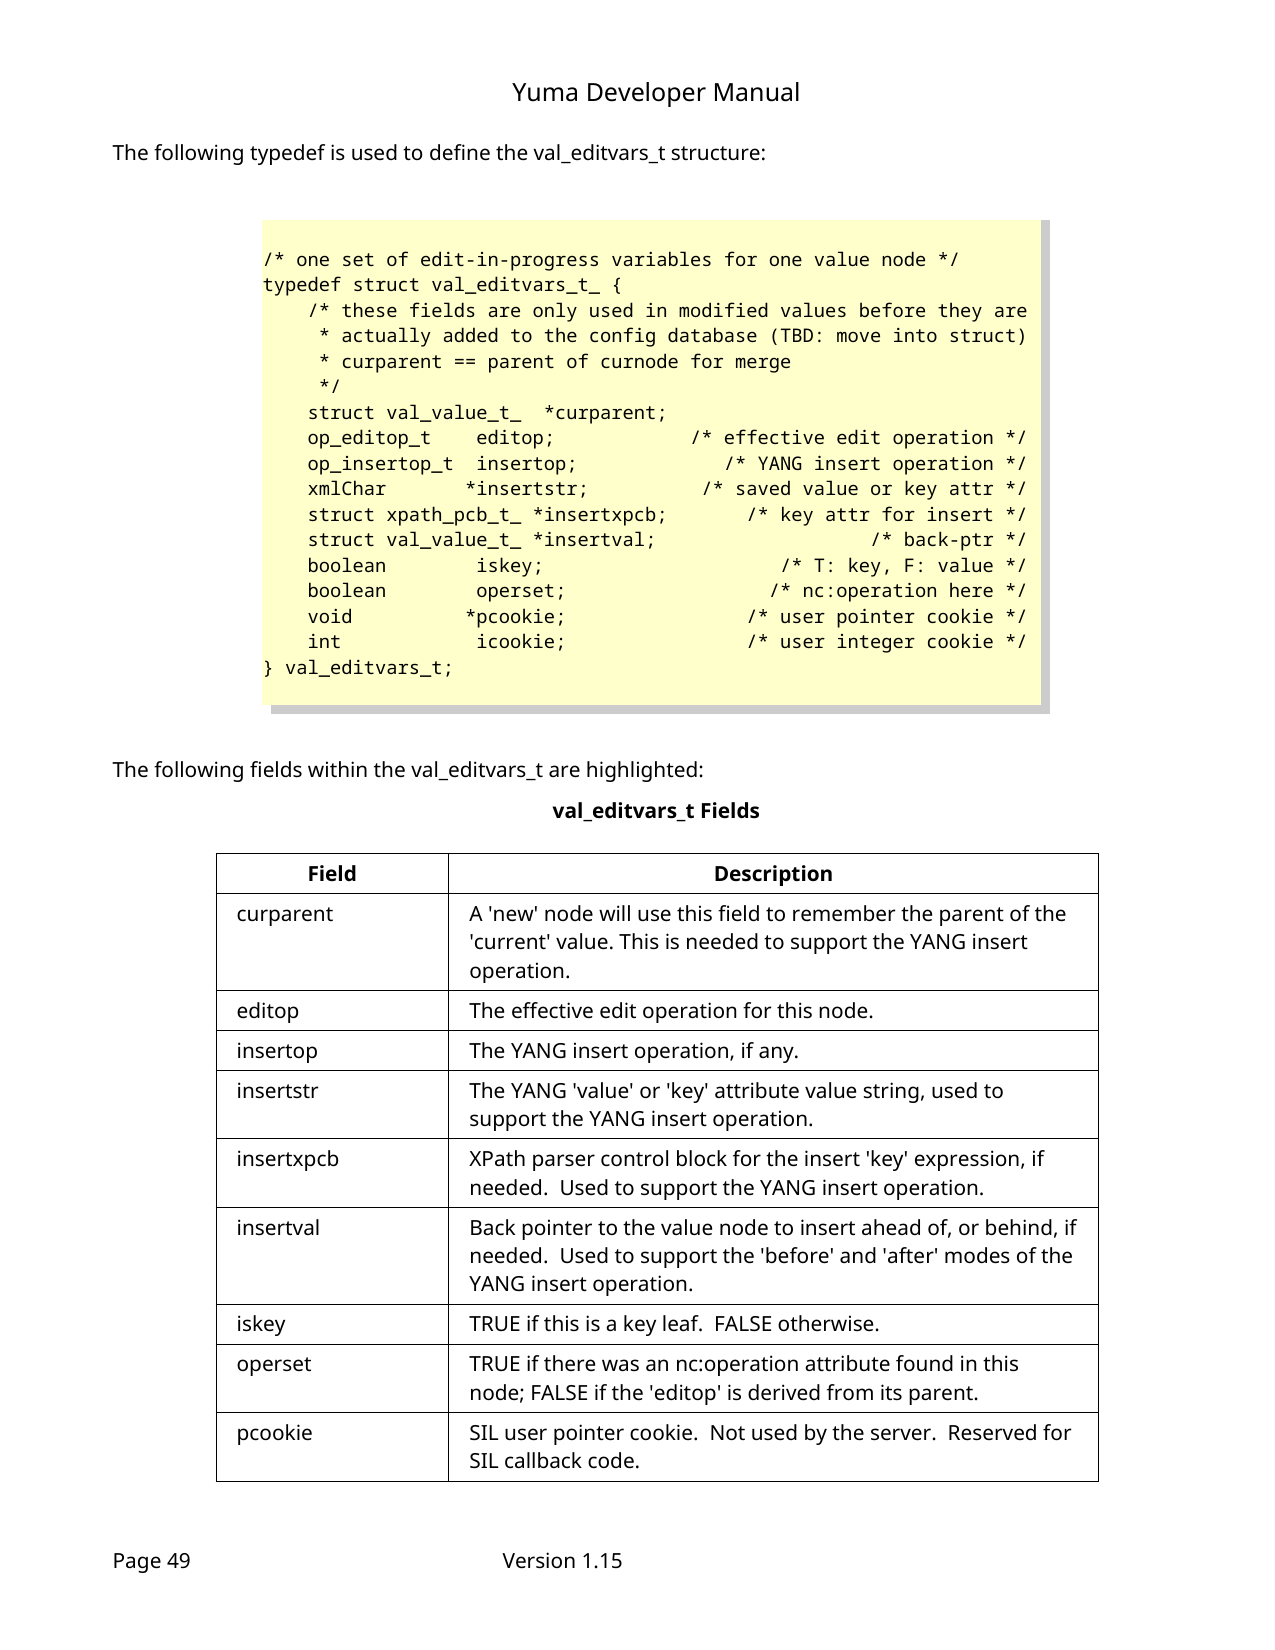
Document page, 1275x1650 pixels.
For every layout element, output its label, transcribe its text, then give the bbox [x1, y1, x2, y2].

table_cell editop [217, 991, 448, 1030]
table_cell XPath parser control block for the insert 'key' expression, if needed. Used to support the YANG insert operation. [449, 1139, 1098, 1207]
table_cell insertop [217, 1031, 448, 1070]
text * curparent == parent of curnode for merge [262, 348, 1041, 373]
text op_insertop_t insertop; /* YANG insert operation */ [262, 450, 1041, 476]
text } val_editvars_t; [262, 654, 1041, 680]
text * actually added to the config database (TBD: move into struct) [262, 322, 1041, 348]
table_cell insertval [217, 1208, 448, 1304]
text */ [262, 373, 1041, 399]
table_cell curparent [217, 894, 448, 990]
table_cell A 'new' node will use this field to remember the parent of the 'current' value. This is needed to support the YANG insert operation. [449, 894, 1098, 990]
table_cell The YANG 'value' or 'key' attribute value string, used to support the YANG insert operation. [449, 1071, 1098, 1138]
table_cell insertstr [217, 1071, 448, 1138]
text /* these fields are only used in modified values before they are [262, 297, 1041, 322]
text struct val_value_t_ *curparent; [262, 399, 1041, 424]
text /* one set of edit-in-progress variables for one value node */ [262, 246, 1041, 271]
table_cell iskey [217, 1305, 448, 1344]
table_cell insertxpcb [217, 1139, 448, 1207]
text boolean iskey; /* T: key, F: value */ [262, 552, 1041, 578]
table_cell The YANG insert operation, if any. [449, 1031, 1098, 1070]
text The following typedef is used to define the val_editvars_t structure: [112, 138, 1200, 167]
text xmlChar *insertstr; /* saved value or key attr */ [262, 476, 1041, 501]
text typedef struct val_editvars_t_ { [262, 271, 1041, 297]
table_cell SIL user pointer cookie. Not used by the server. Reserved for SIL callback code. [449, 1413, 1098, 1481]
table_header Field [217, 854, 448, 893]
table_cell TRUE if there was an nc:operation attribute found in this node; FALSE if the 'editop' is derived from its parent. [449, 1345, 1098, 1412]
text op_editop_t editop; /* effective edit operation */ [262, 424, 1041, 450]
table_cell The effective edit operation for this node. [449, 991, 1098, 1030]
text int icookie; /* user integer cookie */ [262, 629, 1041, 654]
text void *pcookie; /* user pointer cookie */ [262, 603, 1041, 629]
text The following fields within the val_editvars_t are highlighted: [112, 755, 1200, 784]
text struct xpath_pcb_t_ *insertxpcb; /* key attr for insert */ [262, 501, 1041, 527]
subtitle val_editvars_t Fields [127, 796, 1185, 824]
table_cell TRUE if this is a key leaf. FALSE otherwise. [449, 1305, 1098, 1344]
text boolean operset; /* nc:operation here */ [262, 578, 1041, 603]
table_cell operset [217, 1345, 448, 1412]
table_cell pcookie [217, 1413, 448, 1481]
table_cell Back pointer to the value node to insert ahead of, or behind, if needed. Used to support the 'before' and 'after' modes of the YANG insert operation. [449, 1208, 1098, 1304]
text struct val_value_t_ *insertval; /* back-ptr */ [262, 527, 1041, 552]
table_header Description [449, 854, 1098, 893]
